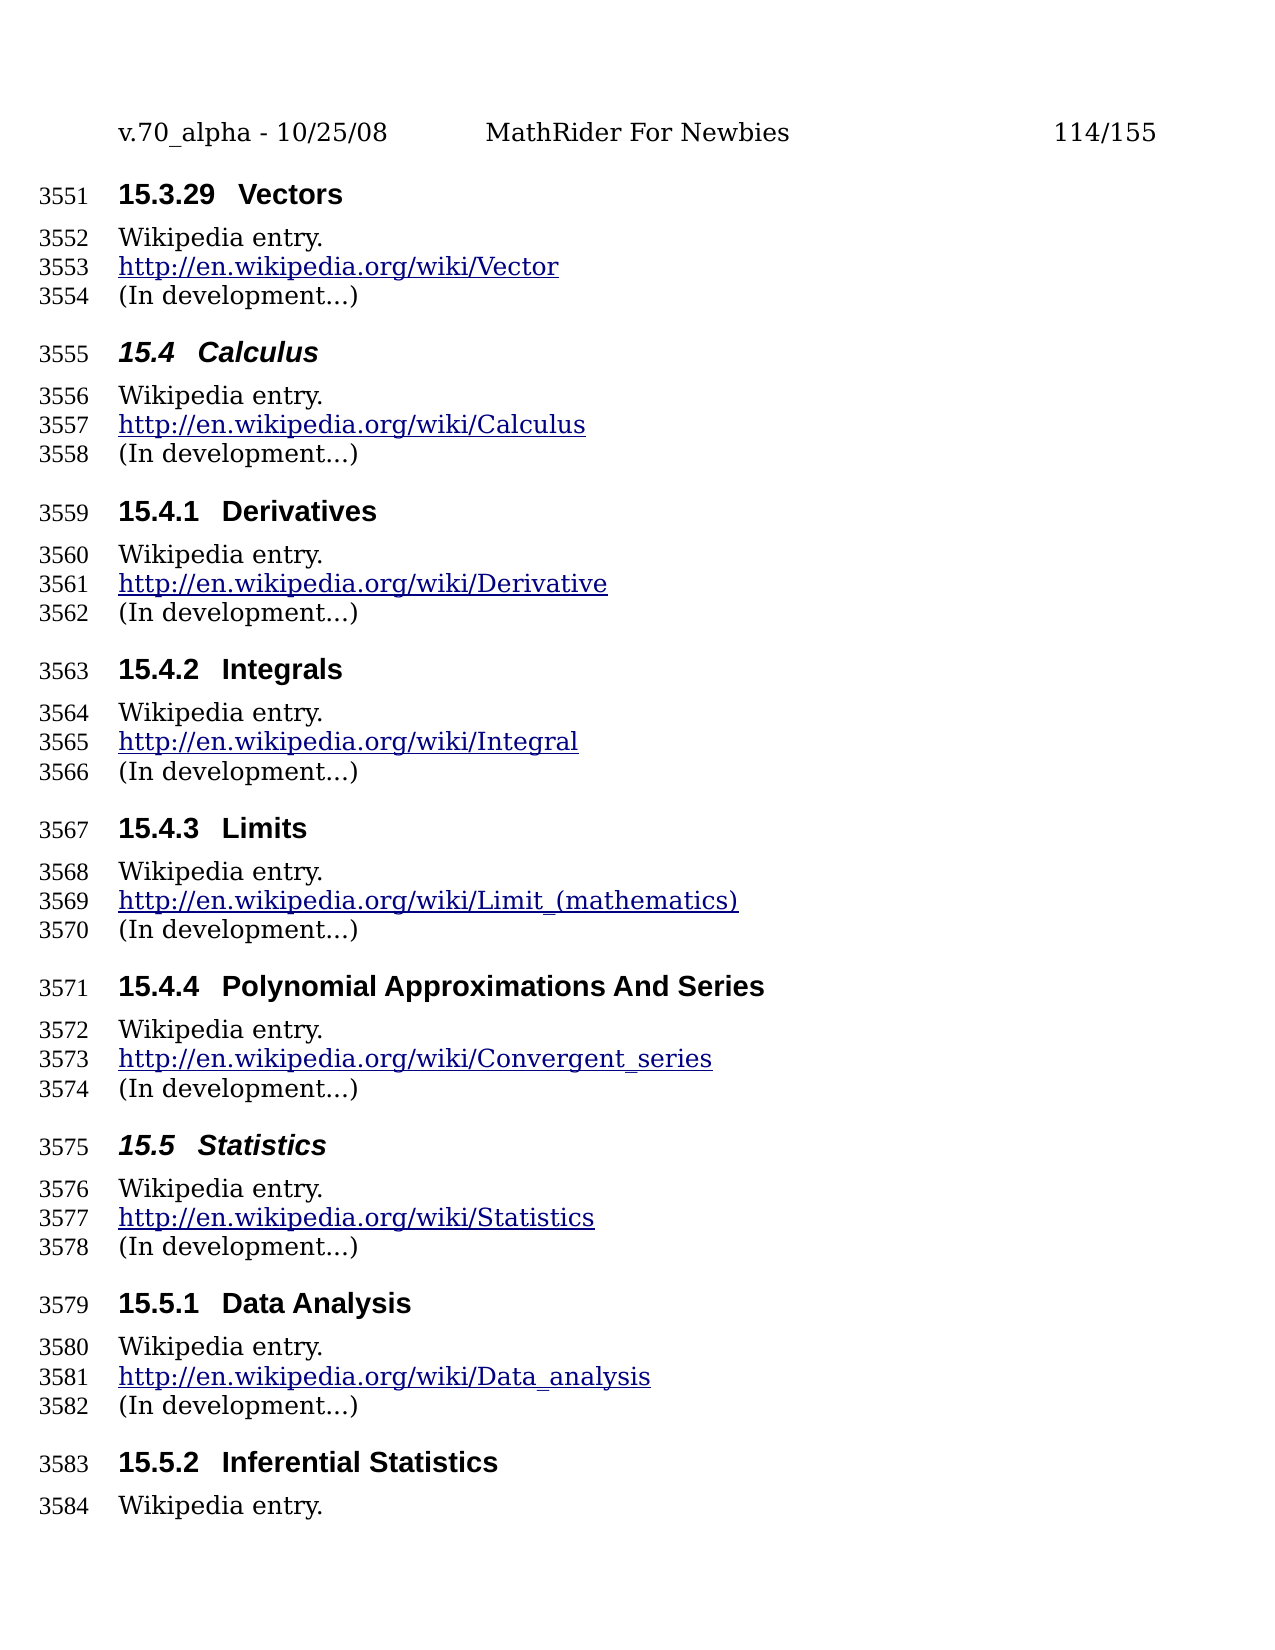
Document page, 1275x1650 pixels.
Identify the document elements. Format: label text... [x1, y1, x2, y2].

subtitle Data Analysis [118, 1287, 1157, 1320]
text (In development...) [118, 1391, 1157, 1420]
subtitle Integrals [118, 652, 1157, 686]
text Wikipedia entry. [118, 857, 1157, 886]
text http://en.wikipedia.org/wiki/Data_analysis [118, 1362, 1157, 1391]
subtitle Derivatives [118, 494, 1157, 527]
text Wikipedia entry. [118, 1174, 1157, 1203]
subtitle Polynomial Approximations And Series [118, 969, 1157, 1003]
text Wikipedia entry. [118, 1016, 1157, 1045]
text Wikipedia entry. [118, 1491, 1157, 1520]
text (In development...) [118, 440, 1157, 469]
subtitle Calculus [118, 335, 1157, 369]
subtitle Limits [118, 811, 1157, 844]
text http://en.wikipedia.org/wiki/Convergent_series [118, 1045, 1157, 1074]
text http://en.wikipedia.org/wiki/Limit_(mathematics) [118, 886, 1157, 915]
text (In development...) [118, 915, 1157, 944]
text Wikipedia entry. [118, 698, 1157, 728]
subtitle Statistics [118, 1128, 1157, 1162]
text (In development...) [118, 757, 1157, 786]
text Wikipedia entry. [118, 1333, 1157, 1362]
text http://en.wikipedia.org/wiki/Vector [118, 252, 1157, 281]
text Wikipedia entry. [118, 381, 1157, 411]
subtitle Inferential Statistics [118, 1445, 1157, 1479]
text Wikipedia entry. [118, 540, 1157, 569]
text http://en.wikipedia.org/wiki/Statistics [118, 1203, 1157, 1232]
text http://en.wikipedia.org/wiki/Derivative [118, 569, 1157, 598]
text Wikipedia entry. [118, 223, 1157, 252]
text (In development...) [118, 281, 1157, 310]
text (In development...) [118, 598, 1157, 627]
subtitle Vectors [118, 177, 1157, 210]
text (In development...) [118, 1074, 1157, 1103]
text http://en.wikipedia.org/wiki/Integral [118, 728, 1157, 757]
text (In development...) [118, 1232, 1157, 1262]
text http://en.wikipedia.org/wiki/Calculus [118, 411, 1157, 440]
